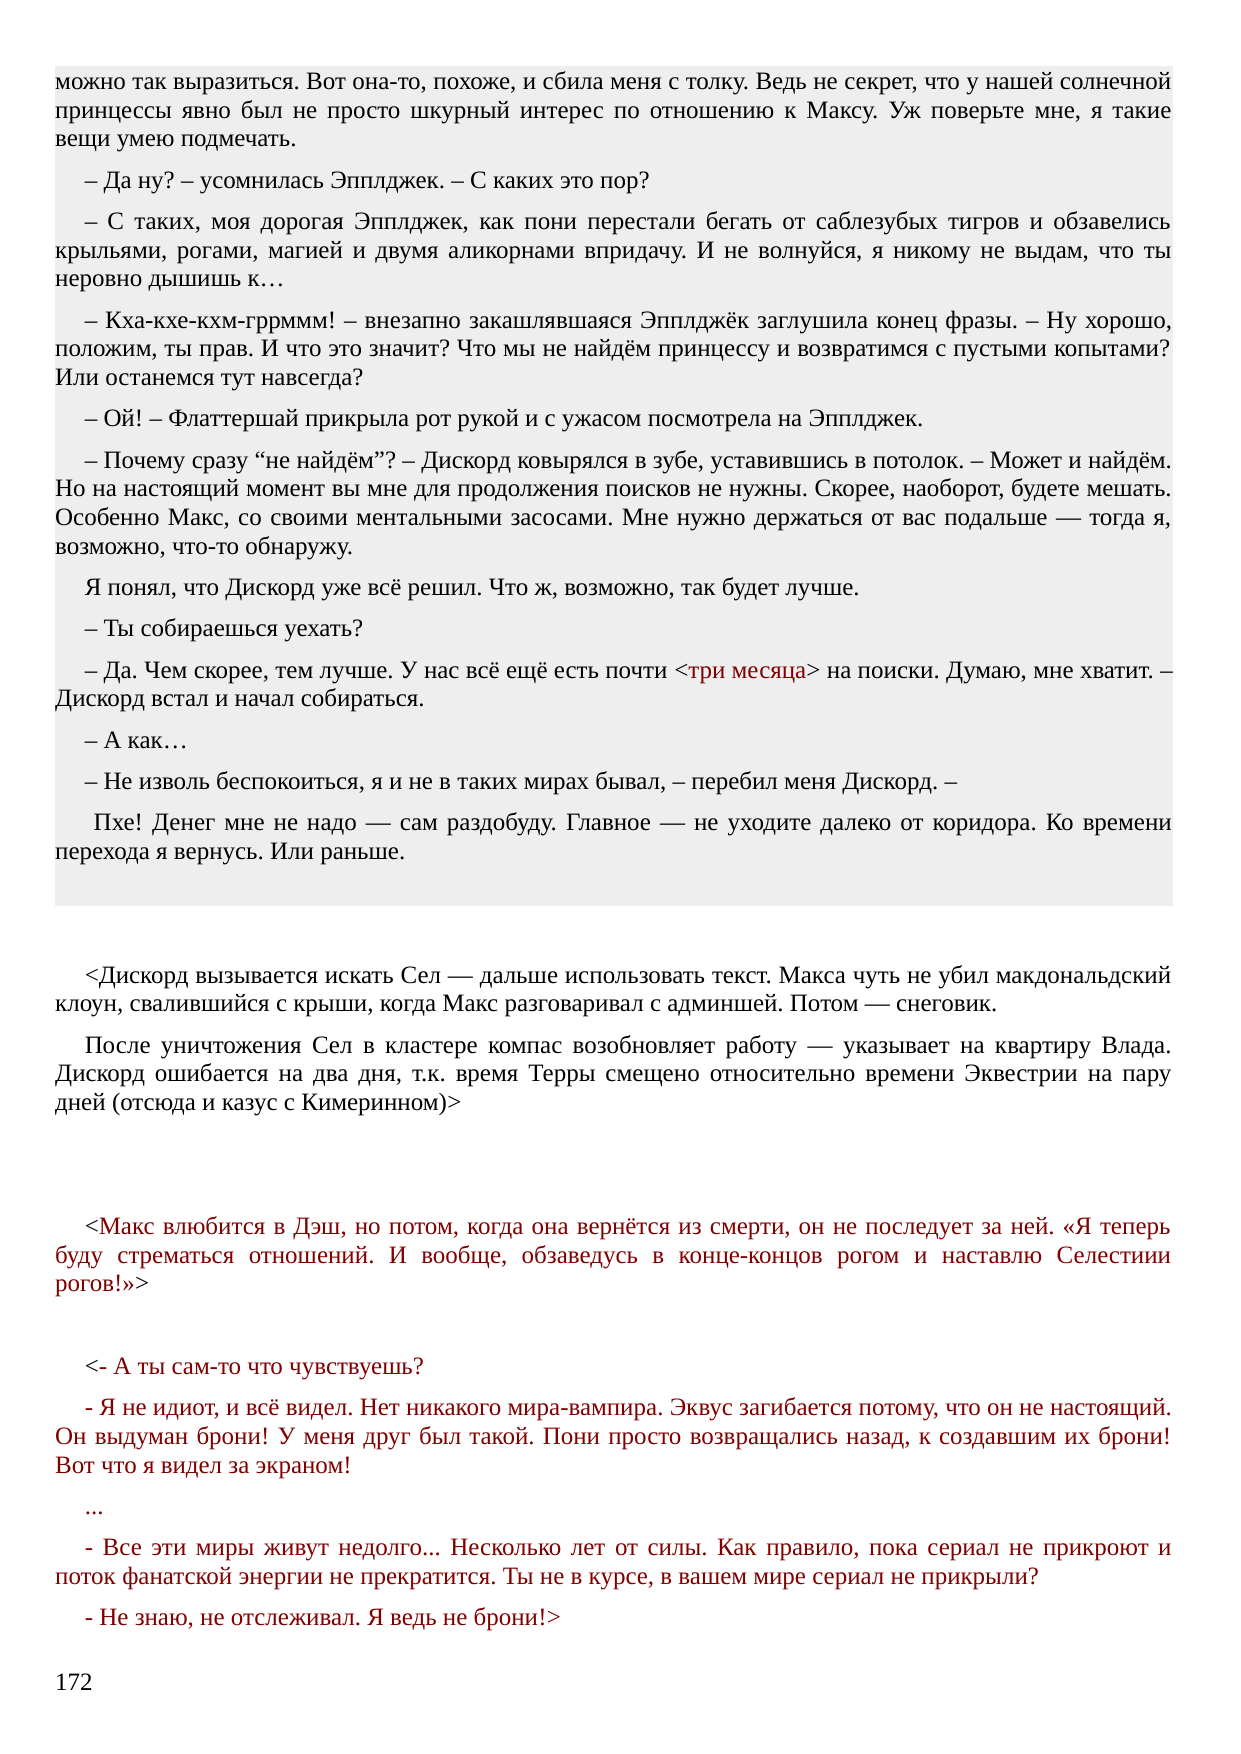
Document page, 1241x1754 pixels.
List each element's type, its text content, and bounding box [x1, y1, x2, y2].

text Пхе! Денег мне не надо — сам раздобуду. Главное — не уходите далеко от коридора. Ко времени перехода я вернусь. Или раньше. [55, 807, 1173, 865]
text можно так выразиться. Вот она-то, похоже, и сбила меня с толку. Ведь не секрет, что у нашей солнечной принцессы явно был не просто шкурный интерес по отношению к Максу. Уж поверьте мне, я такие вещи умею подмечать. [55, 66, 1173, 152]
text - Все эти миры живут недолго... Несколько лет от силы. Как правило, пока сериал не прикроют и поток фанатской энергии не прекратится. Ты не в курсе, в вашем мире сериал не прикрыли? [55, 1532, 1173, 1590]
text – Да ну? – усомнилась Эпплджек. – С каких это пор? [55, 165, 1173, 193]
text ... [55, 1491, 1173, 1520]
text – Да. Чем скорее, тем лучше. У нас всё ещё есть почти <три месяца> на поиски. Думаю, мне хватит. – Дискорд встал и начал собираться. [55, 655, 1173, 712]
text – Не изволь беспокоиться, я и не в таких мирах бывал, – перебил меня Дискорд. – [55, 766, 1173, 795]
text – Кха-кхе-кхм-гррммм! – внезапно закашлявшаяся Эпплджёк заглушила конец фразы. – Ну хорошо, положим, ты прав. И что это значит? Что мы не найдём принцессу и возвратимся с пустыми копытами? Или останемся тут навсегда? [55, 305, 1173, 391]
text <Макс влюбится в Дэш, но потом, когда она вернётся из смерти, он не последует за ней. «Я теперь буду стрематься отношений. И вообще, обзаведусь в конце-концов рогом и наставлю Селестиии рогов!»> [55, 1211, 1173, 1297]
text – Ты собираешься уехать? [55, 613, 1173, 642]
text – Ой! – Флаттершай прикрыла рот рукой и с ужасом посмотрела на Эпплджек. [55, 403, 1173, 432]
text - Не знаю, не отслеживал. Я ведь не брони!> [55, 1602, 1173, 1631]
text Я понял, что Дискорд уже всё решил. Что ж, возможно, так будет лучше. [55, 572, 1173, 601]
text <- А ты сам-то что чувствуешь? [55, 1351, 1173, 1380]
text – Почему сразу “не найдём”? – Дискорд ковырялся в зубе, уставившись в потолок. – Может и найдём. Но на настоящий момент вы мне для продолжения поисков не нужны. Скорее, наоборот, будете мешать. Особенно Макс, со своими ментальными засосами. Мне нужно держаться от вас подальше — тогда я, возможно, что-то обнаружу. [55, 445, 1173, 560]
text – С таких, моя дорогая Эпплджек, как пони перестали бегать от саблезубых тигров и обзавелись крыльями, рогами, магией и двумя аликорнами впридачу. И не волнуйся, я никому не выдам, что ты неровно дышишь к… [55, 206, 1173, 292]
text После уничтожения Сел в кластере компас возобновляет работу — указывает на квартиру Влада. Дискорд ошибается на два дня, т.к. время Терры смещено относительно времени Эквестрии на пару дней (отсюда и казус с Кимеринном)> [55, 1030, 1173, 1116]
text – А как… [55, 725, 1173, 753]
text <Дискорд вызывается искать Сел — дальше использовать текст. Макса чуть не убил макдональдский клоун, свалившийся с крыши, когда Макс разговаривал с админшей. Потом — снеговик. [55, 960, 1173, 1017]
text - Я не идиот, и всё видел. Нет никакого мира-вампира. Эквус загибается потому, что он не настоящий. Он выдуман брони! У меня друг был такой. Пони просто возвращались назад, к создавшим их брони! Вот что я видел за экраном! [55, 1392, 1173, 1478]
